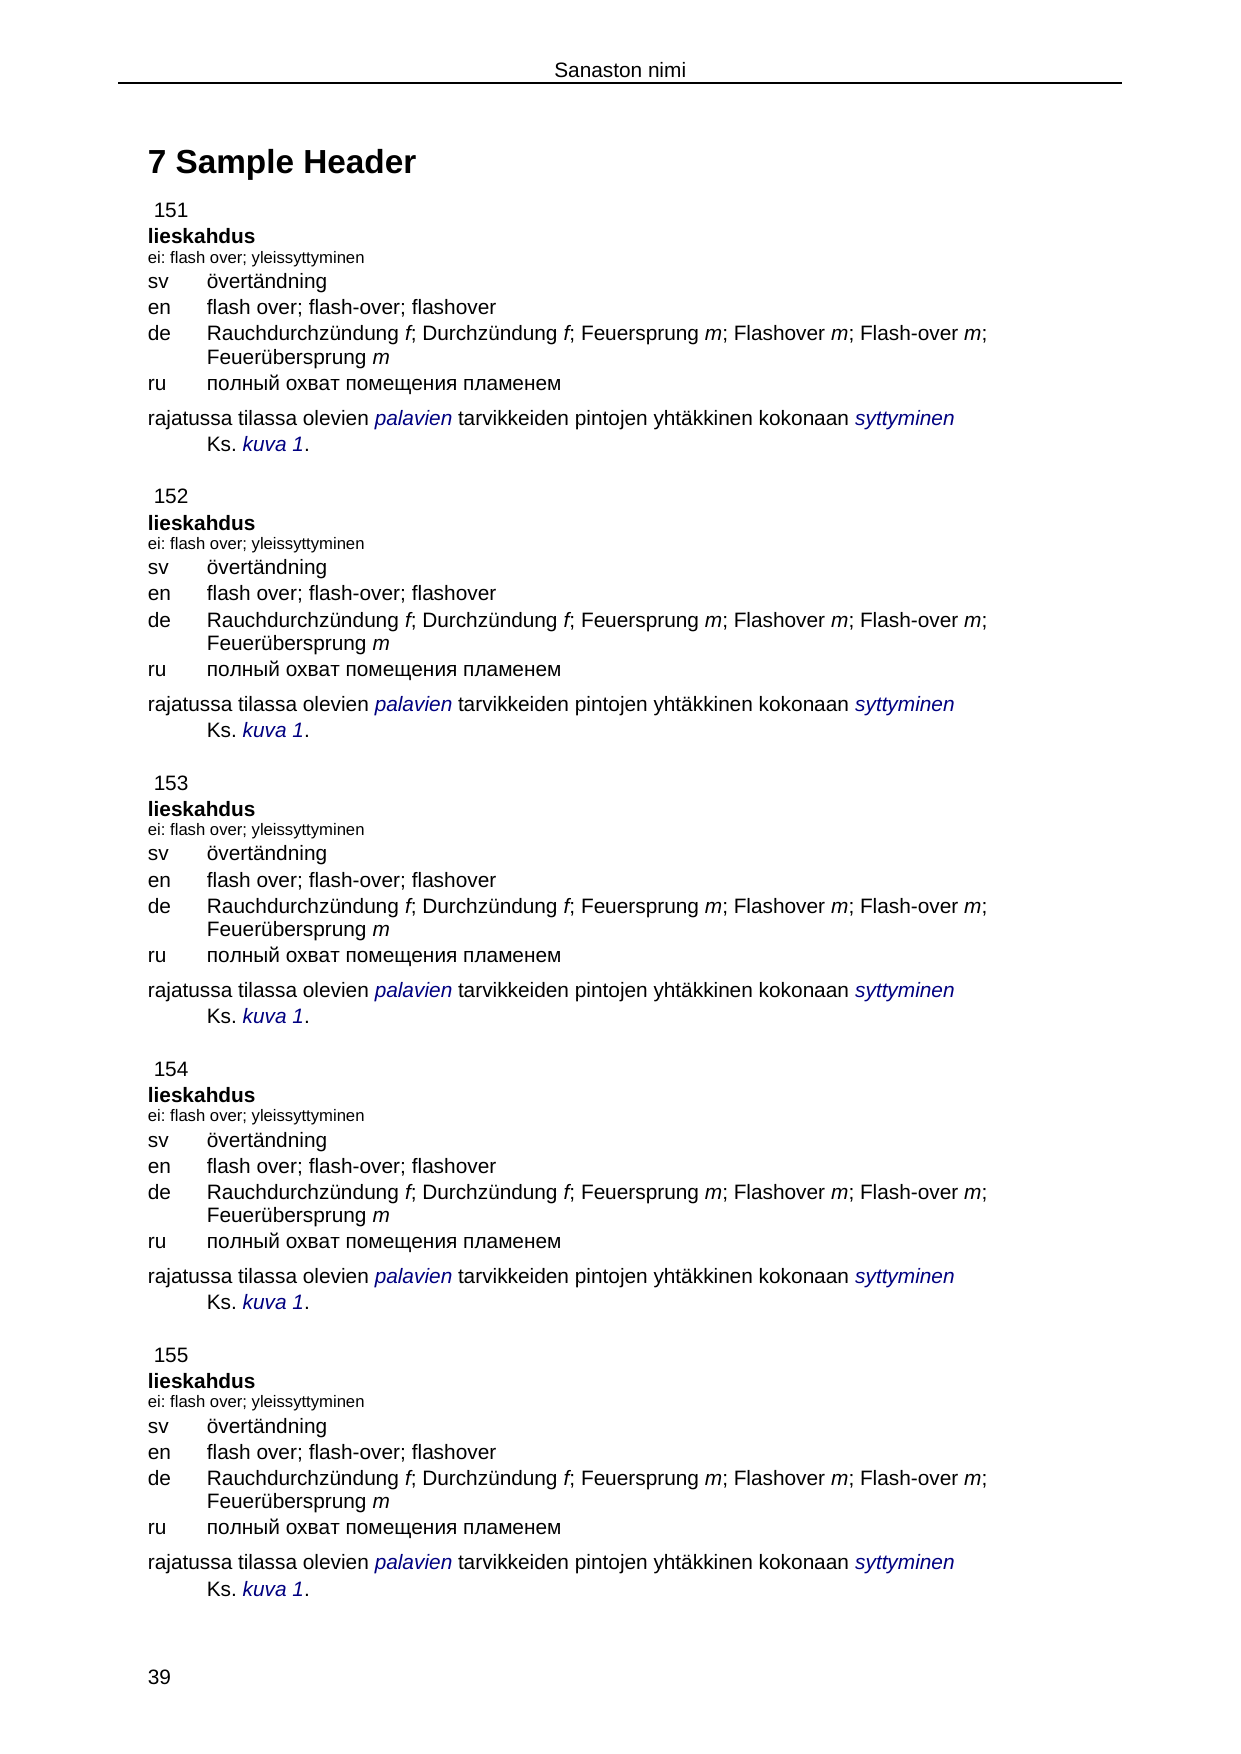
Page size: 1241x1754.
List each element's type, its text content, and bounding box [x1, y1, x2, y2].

table_header 154 lieskahdus ei: flash over; yleissyttyminen sv övertändning en flash over; flash-over; flashover de Rauchdurchzündung f; Durchzündung f; Feuersprung m; Flashover m; Flash-over m; Feuerübersprung m ru полный охват помещения пламенем rajatussa tilassa olevien palavien tarvikkeiden pintojen yhtäkkinen kokonaan syttyminen Ks. kuva 1. [118, 1051, 1122, 1314]
subtitle Sample Header [148, 143, 1093, 180]
table_header 152 lieskahdus ei: flash over; yleissyttyminen sv övertändning en flash over; flash-over; flashover de Rauchdurchzündung f; Durchzündung f; Feuersprung m; Flashover m; Flash-over m; Feuerübersprung m ru полный охват помещения пламенем rajatussa tilassa olevien palavien tarvikkeiden pintojen yhtäkkinen kokonaan syttyminen Ks. kuva 1. [118, 479, 1122, 742]
table_header 155 lieskahdus ei: flash over; yleissyttyminen sv övertändning en flash over; flash-over; flashover de Rauchdurchzündung f; Durchzündung f; Feuersprung m; Flashover m; Flash-over m; Feuerübersprung m ru полный охват помещения пламенем rajatussa tilassa olevien palavien tarvikkeiden pintojen yhtäkkinen kokonaan syttyminen Ks. kuva 1. [118, 1338, 1122, 1600]
table_header 151 lieskahdus ei: flash over; yleissyttyminen sv övertändning en flash over; flash-over; flashover de Rauchdurchzündung f; Durchzündung f; Feuersprung m; Flashover m; Flash-over m; Feuerübersprung m ru полный охват помещения пламенем rajatussa tilassa olevien palavien tarvikkeiden pintojen yhtäkkinen kokonaan syttyminen Ks. kuva 1. [118, 193, 1122, 456]
table_header 153 lieskahdus ei: flash over; yleissyttyminen sv övertändning en flash over; flash-over; flashover de Rauchdurchzündung f; Durchzündung f; Feuersprung m; Flashover m; Flash-over m; Feuerübersprung m ru полный охват помещения пламенем rajatussa tilassa olevien palavien tarvikkeiden pintojen yhtäkkinen kokonaan syttyminen Ks. kuva 1. [118, 765, 1122, 1028]
